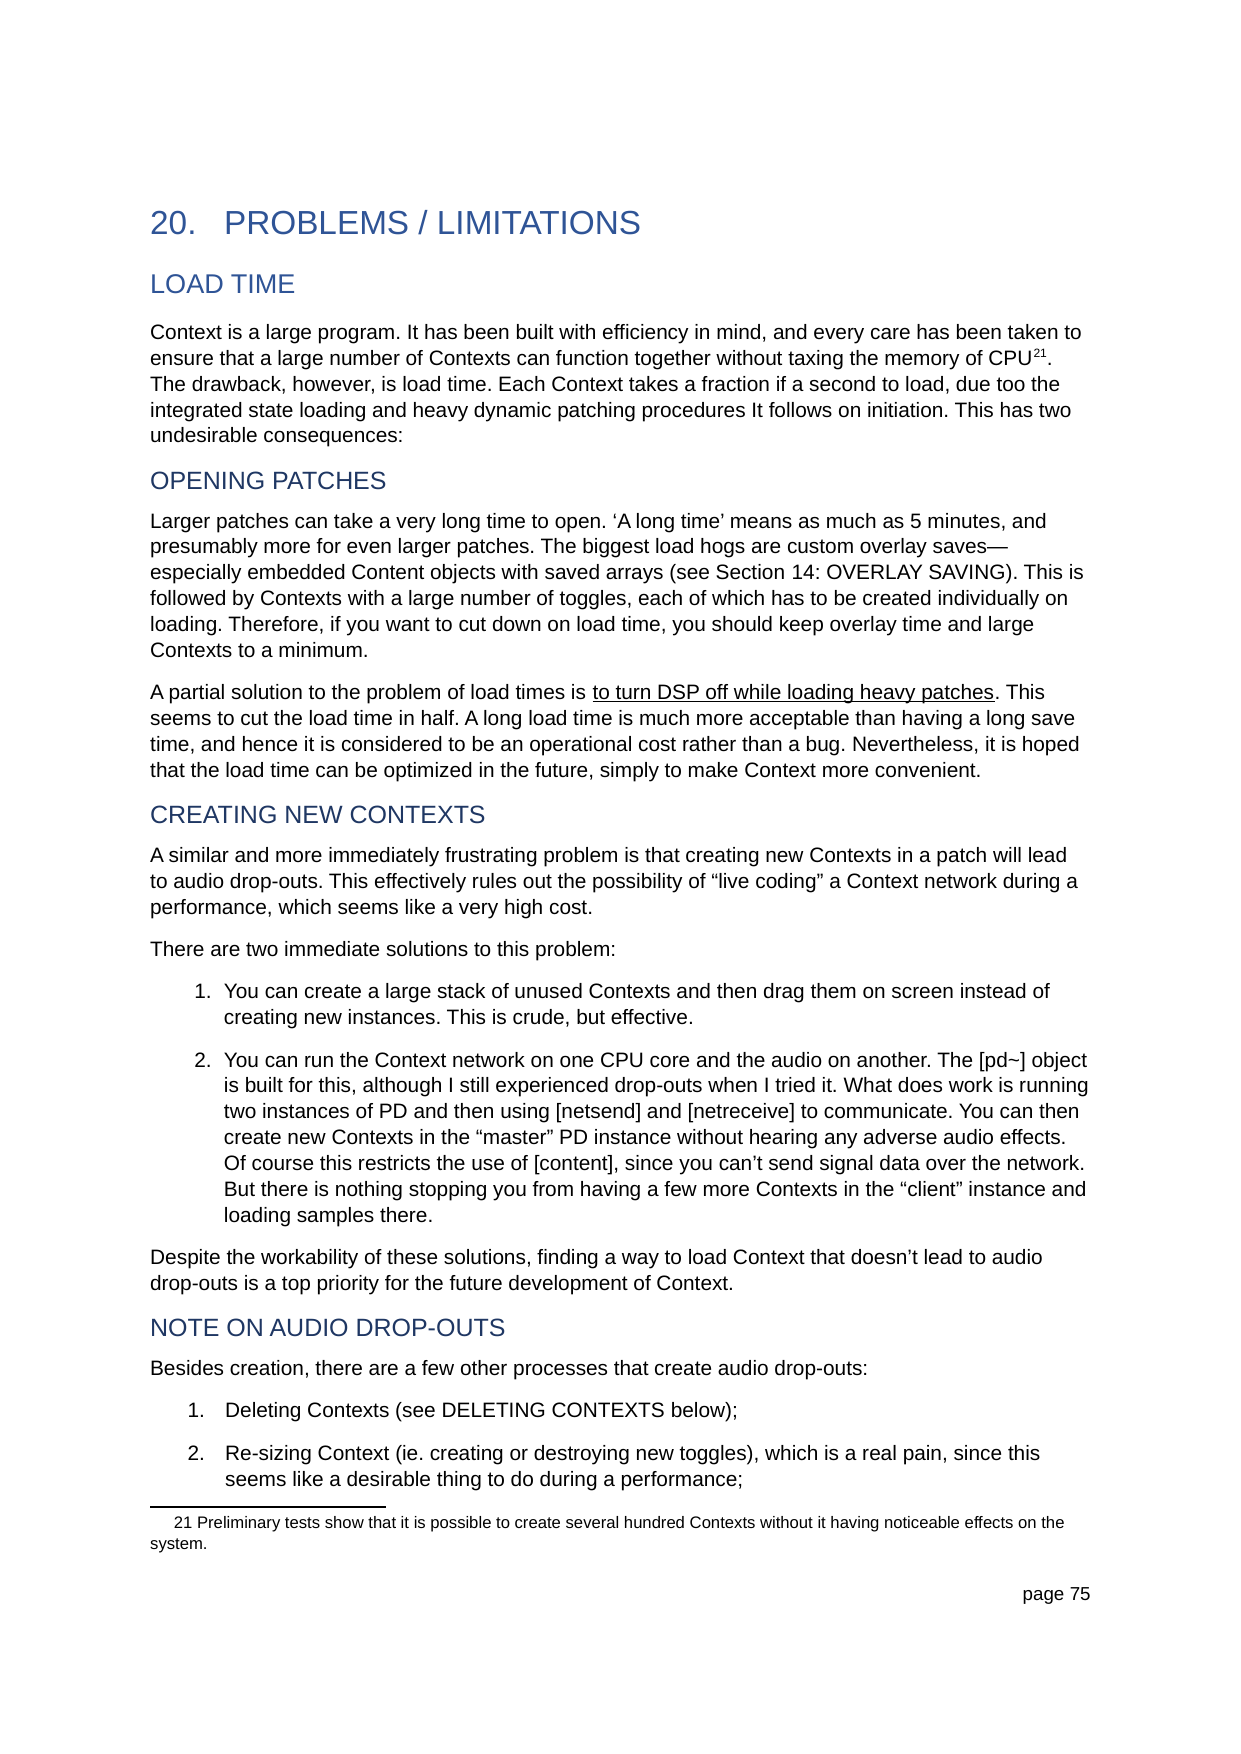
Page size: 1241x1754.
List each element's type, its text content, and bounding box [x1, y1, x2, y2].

text A partial solution to the problem of load times is to turn DSP off while loading heavy patches. This seems to cut the load time in half. A long load time is much more acceptable than having a long save time, and hence it is considered to be an operational cost rather than a bug. Nevertheless, it is hoped that the load time can be optimized in the future, simply to make Context more convenient. [150, 680, 1090, 782]
text Larger patches can take a very long time to open. ‘A long time’ means as much as 5 minutes, and presumably more for even larger patches. The biggest load hogs are custom overlay saves—especially embedded Content objects with saved arrays (see Section 14: OVERLAY SAVING). This is followed by Contexts with a large number of toggles, each of which has to be created individually on loading. Therefore, if you want to cut down on load time, you should keep overlay time and large Contexts to a minimum. [150, 508, 1090, 662]
text There are two immediate solutions to this problem: [150, 937, 1090, 961]
text A similar and more immediately frustrating problem is that creating new Contexts in a patch will lead to audio drop-outs. This effectively rules out the possibility of “live coding” a Context network during a performance, which seems like a very high cost. [150, 843, 1090, 918]
text Besides creation, there are a few other processes that create audio drop-outs: [150, 1356, 1090, 1380]
subtitle NOTE ON AUDIO DROP-OUTS [150, 1313, 1090, 1342]
subtitle PROBLEMS / LIMITATIONS [150, 203, 1090, 242]
list Re-sizing Context (ie. creating or destroying new toggles), which is a real pain, since this seems like a desirable thing to do during a performance; [187, 1441, 1090, 1491]
subtitle LOAD TIME [150, 268, 1090, 300]
text Despite the workability of these solutions, finding a way to load Context that doesn’t lead to audio drop-outs is a top priority for the future development of Context. [150, 1245, 1090, 1295]
list You can run the Context network on one CPU core and the audio on another. The [pd~] object is built for this, although I still experienced drop-outs when I tried it. What does work is running two instances of PD and then using [netsend] and [netreceive] to communicate. You can then create new Contexts in the “master” PD instance without hearing any adverse audio effects. Of course this restricts the use of [content], since you can’t send signal data over the network. But there is nothing stopping you from having a few more Contexts in the “client” instance and loading samples there. [194, 1047, 1090, 1226]
list Deleting Contexts (see DELETING CONTEXTS below); [187, 1398, 1090, 1422]
text Context is a large program. It has been built with efficiency in mind, and every care has been taken to ensure that a large number of Contexts can function together without taxing the memory of CPU. The drawback, however, is load time. Each Context takes a fraction if a second to load, due too the integrated state loading and heavy dynamic patching procedures It follows on initiation. This has two undesirable consequences: [150, 320, 1090, 447]
subtitle OPENING PATCHES [150, 466, 1090, 494]
text Preliminary tests show that it is possible to create several hundred Contexts without it having noticeable effects on the system. [150, 1513, 1090, 1553]
list You can create a large stack of unused Contexts and then drag them on screen instead of creating new instances. This is crude, but effective. [194, 979, 1090, 1029]
subtitle CREATING NEW CONTEXTS [150, 800, 1090, 829]
